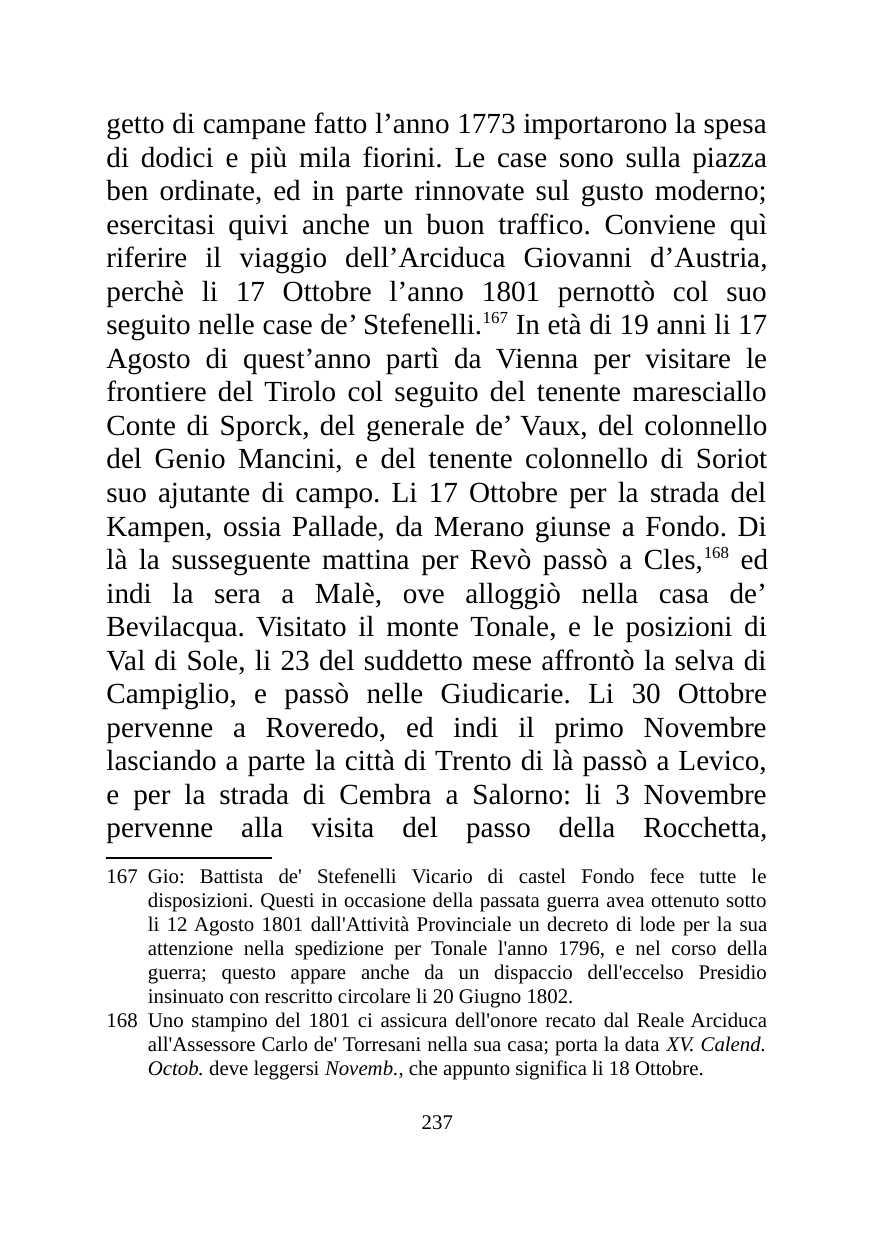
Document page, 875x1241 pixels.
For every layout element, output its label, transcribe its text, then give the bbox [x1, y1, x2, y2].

text getto di campane fatto l’anno 1773 importarono la spesa di dodici e più mila fiorini. Le case sono sulla piazza ben ordinate, ed in parte rinnovate sul gusto moderno; esercitasi quivi anche un buon traffico. Conviene quì riferire il viaggio dell’Arciduca Giovanni d’Austria, perchè li 17 Ottobre l’anno 1801 pernottò col suo seguito nelle case de’ Stefenelli. In età di 19 anni li 17 Agosto di quest’anno partì da Vienna per visitare le frontiere del Tirolo col seguito del tenente maresciallo Conte di Sporck, del generale de’ Vaux, del colonnello del Genio Mancini, e del tenente colonnello di Soriot suo ajutante di campo. Li 17 Ottobre per la strada del Kampen, ossia Pallade, da Merano giunse a Fondo. Di là la susseguente mattina per Revò passò a Cles, ed indi la sera a Malè, ove alloggiò nella casa de’ Bevilacqua. Visitato il monte Tonale, e le posizioni di Val di Sole, li 23 del suddetto mese affrontò la selva di Campiglio, e passò nelle Giudicarie. Li 30 Ottobre pervenne a Roveredo, ed indi il primo Novembre lasciando a parte la città di Trento di là passò a Levico, e per la strada di Cembra a Salorno: li 3 Novembre pervenne alla visita del passo della Rocchetta, [106, 106, 768, 844]
text Uno stampino del 1801 ci assicura dell'onore recato dal Reale Arciduca all'Assessore Carlo de' Torresani nella sua casa; porta la data XV. Calend. Octob. deve leggersi Novemb., che appunto significa li 18 Ottobre. [106, 1008, 768, 1080]
text Gio: Battista de' Stefenelli Vicario di castel Fondo fece tutte le disposizioni. Questi in occasione della passata guerra avea ottenuto sotto li 12 Agosto 1801 dall'Attività Provinciale un decreto di lode per la sua attenzione nella spedizione per Tonale l'anno 1796, e nel corso della guerra; questo appare anche da un dispaccio dell'eccelso Presidio insinuato con rescritto circolare li 20 Giugno 1802. [106, 864, 768, 1008]
